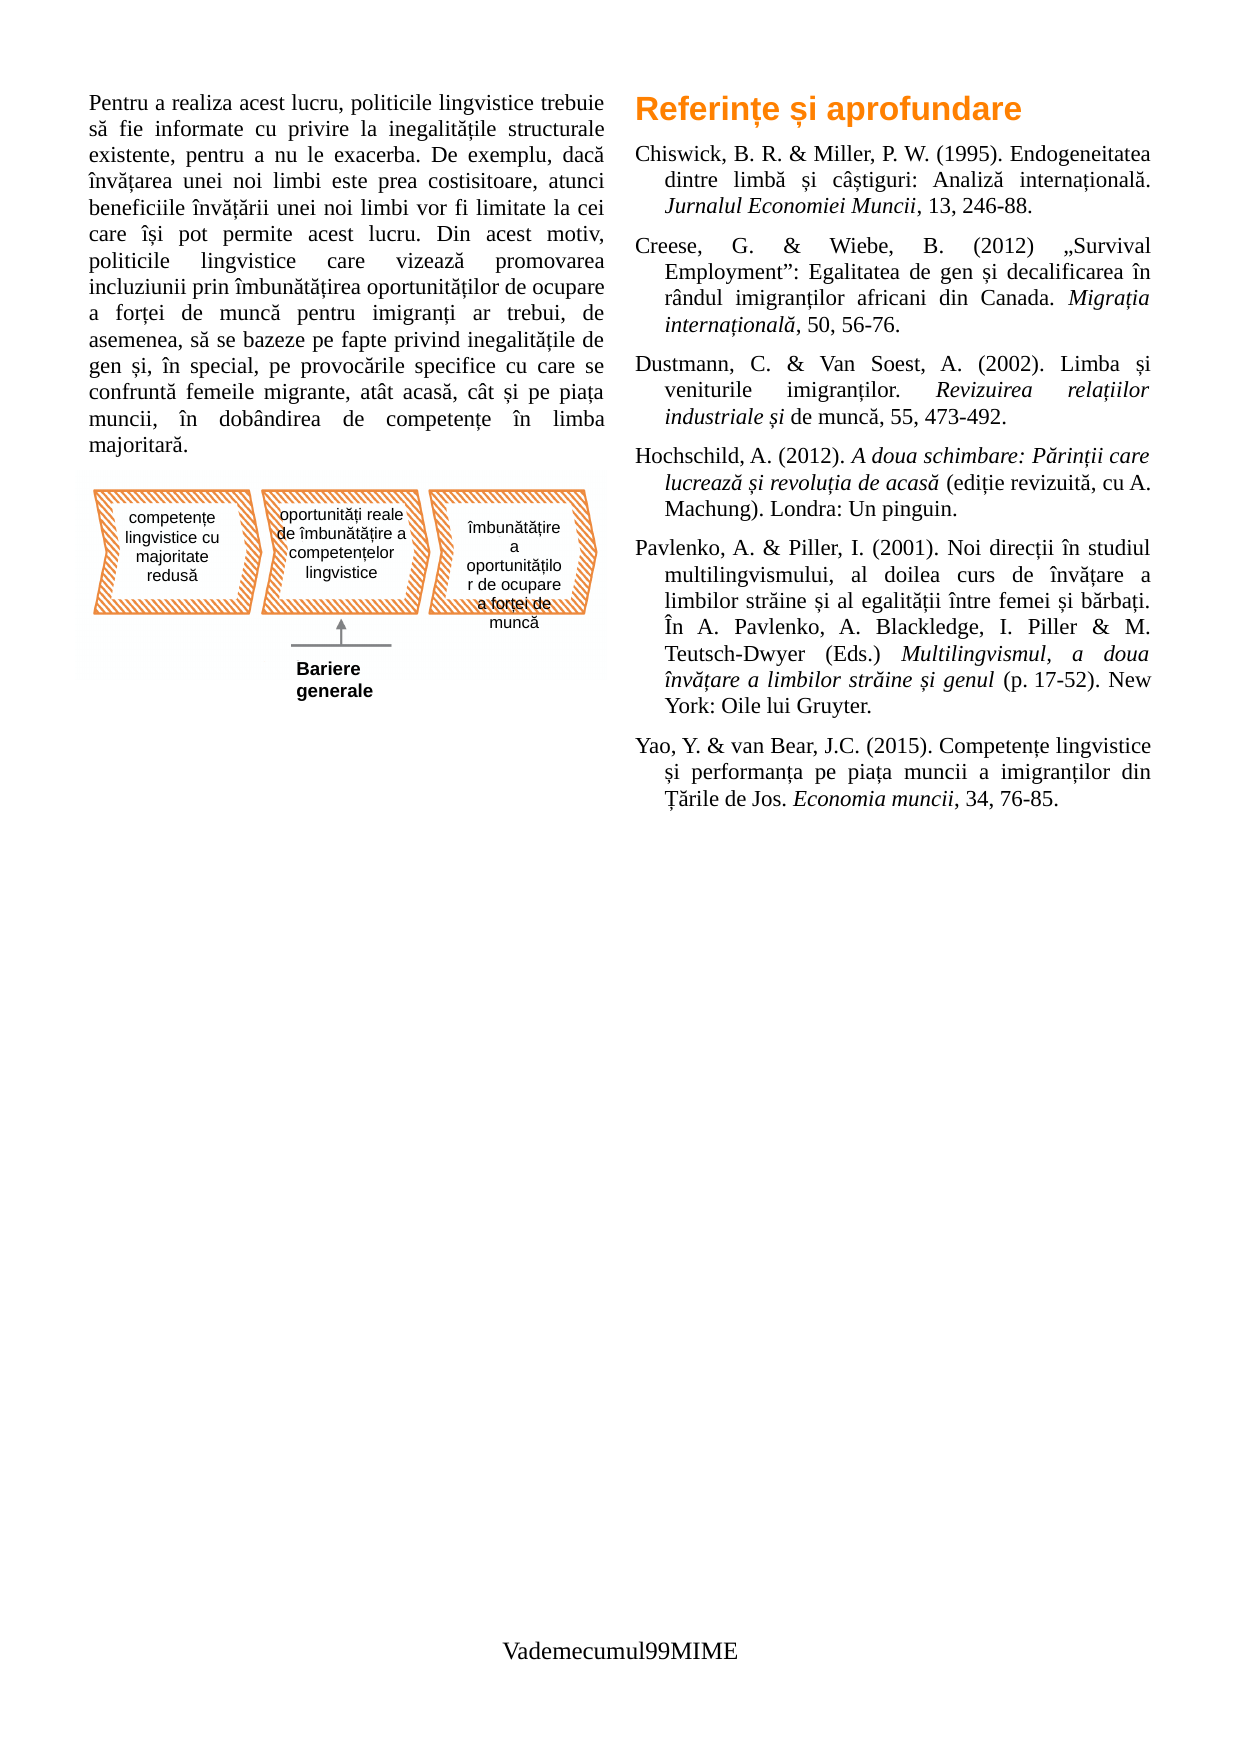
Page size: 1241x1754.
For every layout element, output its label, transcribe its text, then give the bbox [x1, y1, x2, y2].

text Pentru a realiza acest lucru, politicile lingvistice trebuie să fie informate cu privire la inegalitățile structurale existente, pentru a nu le exacerba. De exemplu, dacă învățarea unei noi limbi este prea costisitoare, atunci beneficiile învățării unei noi limbi vor fi limitate la cei care își pot permite acest lucru. Din acest motiv, politicile lingvistice care vizează promovarea incluziunii prin îmbunătățirea oportunităților de ocupare a forței de muncă pentru imigranți ar trebui, de asemenea, să se bazeze pe fapte privind inegalitățile de gen și, în special, pe provocările specifice cu care se confruntă femeile migrante, atât acasă, cât și pe piața muncii, în dobândirea de competențe în limba majoritară. [88, 88, 605, 457]
text Chiswick, B. R. & Miller, P. W. (1995). Endogeneitatea dintre limbă și câștiguri: Analiză internațională. Jurnalul Economiei Muncii, 13, 246-88. [635, 140, 1152, 219]
subtitle Referințe și aprofundare [635, 88, 1152, 127]
text Dustmann, C. & Van Soest, A. (2002). Limba și veniturile imigranților. Revizuirea relațiilor industriale și de muncă, 55, 473-492. [635, 350, 1152, 429]
picture [75, 470, 607, 680]
text Hochschild, A. (2012). A doua schimbare: Părinții care lucrează și revoluția de acasă (ediție revizuită, cu A. Machung). Londra: Un pinguin. [635, 442, 1152, 521]
text Pavlenko, A. & Piller, I. (2001). Noi direcții în studiul multilingvismului, al doilea curs de învățare a limbilor străine și al egalității între femei și bărbați. În A. Pavlenko, A. Blackledge, I. Piller & M. Teutsch-Dwyer (Eds.) Multilingvismul, a doua învățare a limbilor străine și genul (p. 17-52). New York: Oile lui Gruyter. [635, 534, 1152, 719]
text Creese, G. & Wiebe, B. (2012) „Survival Employment”: Egalitatea de gen și decalificarea în rândul imigranților africani din Canada. Migrația internațională, 50, 56-76. [635, 232, 1152, 337]
text Yao, Y. & van Bear, J.C. (2015). Competențe lingvistice și performanța pe piața muncii a imigranților din Țările de Jos. Economia muncii, 34, 76-85. [635, 732, 1152, 811]
